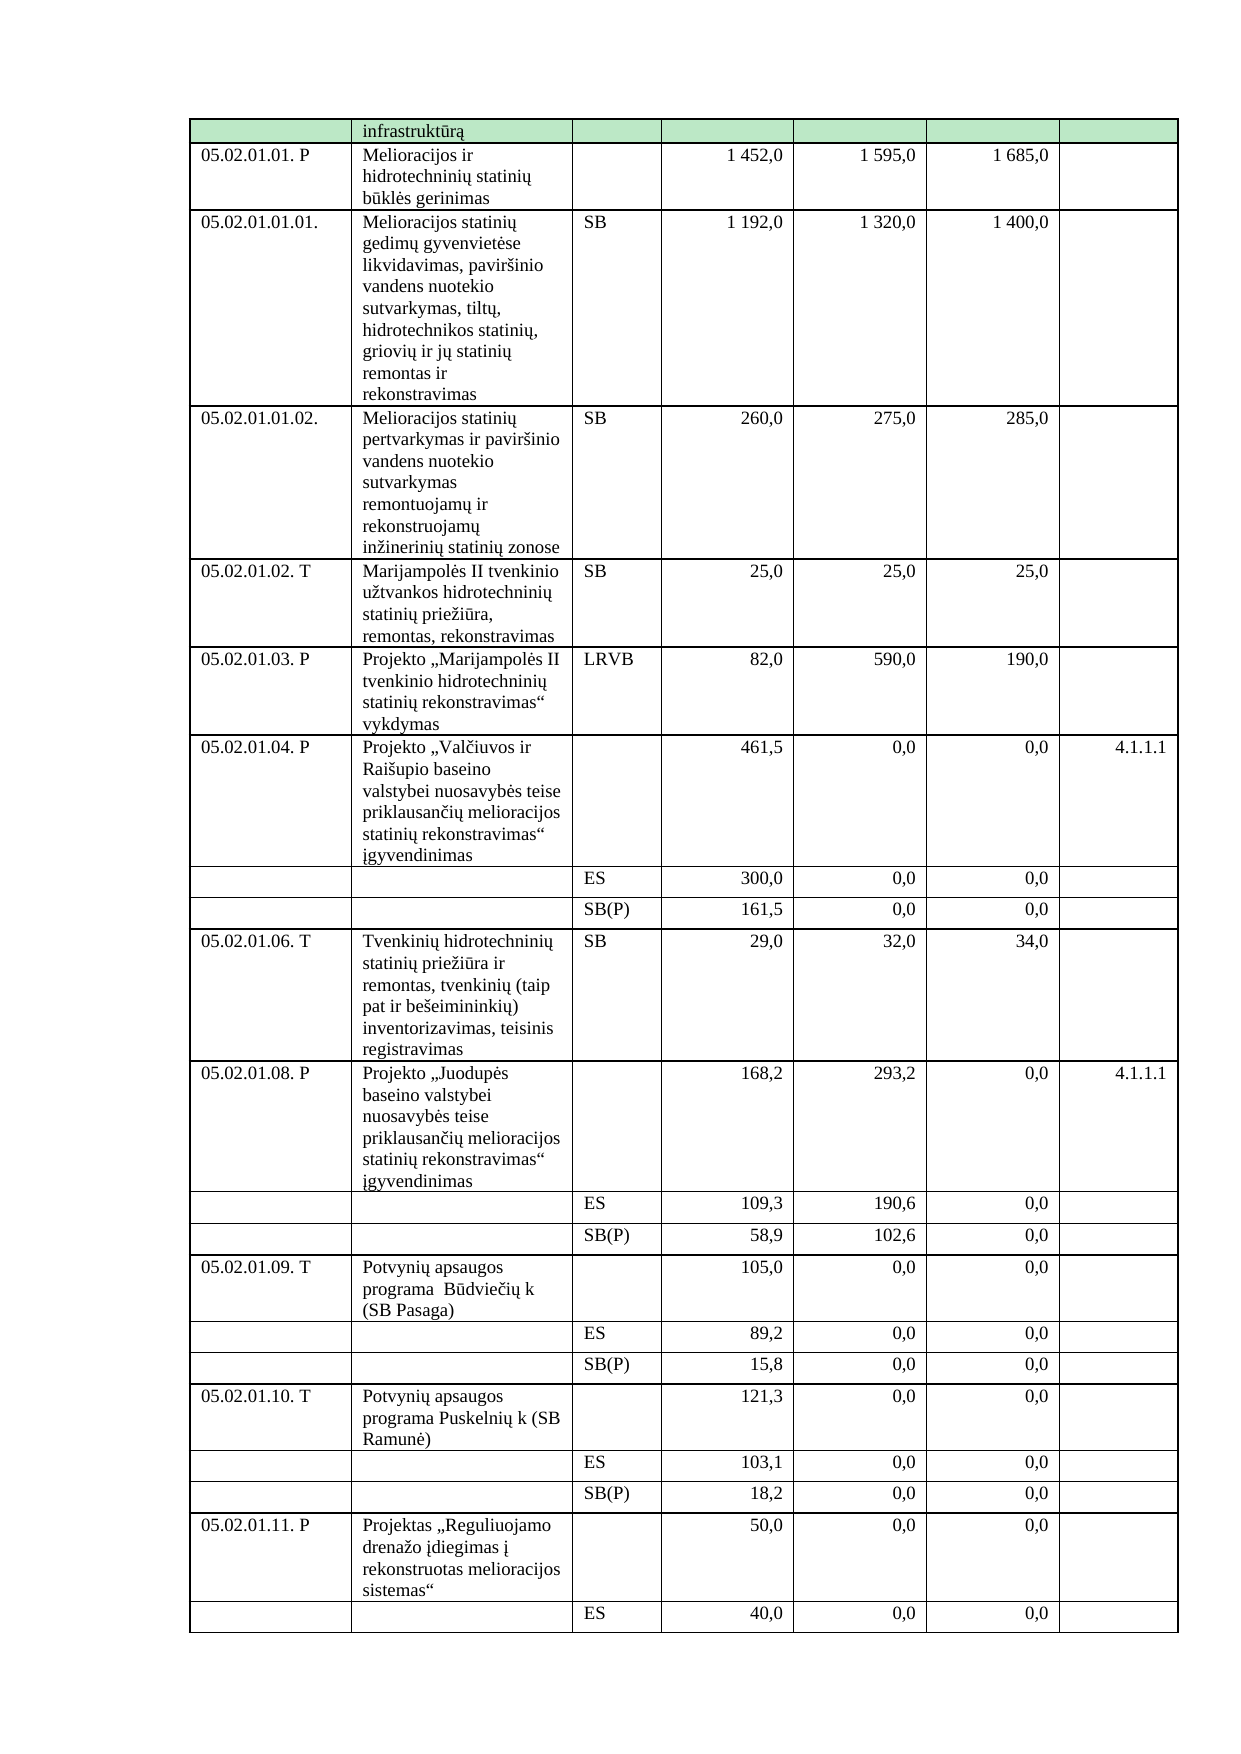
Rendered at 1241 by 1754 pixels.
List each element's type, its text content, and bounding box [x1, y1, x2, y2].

table_cell [191, 898, 351, 928]
table_cell [1179, 1601, 1205, 1632]
table_cell [191, 1451, 351, 1481]
table_cell Projekto „Valčiuvos ir Raišupio baseino valstybei nuosavybės teise priklausančių melioracijos statinių rekonstravimas“ įgyvendinimas [352, 736, 572, 866]
table_cell 0,0 [927, 898, 1059, 928]
table_cell 0,0 [794, 736, 926, 866]
table_cell 05.02.01.11. P [191, 1514, 351, 1601]
table_cell 58,9 [662, 1224, 793, 1254]
table_cell [1179, 1321, 1205, 1352]
table_cell Potvynių apsaugos programa Būdviečių k (SB Pasaga) [352, 1256, 572, 1321]
table_cell [191, 1192, 351, 1222]
table_cell 103,1 [662, 1451, 793, 1481]
table_cell 0,0 [794, 1353, 926, 1383]
table_cell 05.02.01.01. P [191, 144, 351, 208]
table_cell [1060, 120, 1177, 142]
table_cell 05.02.01.04. P [191, 736, 351, 866]
table_cell [1060, 1602, 1177, 1632]
table_cell SB [573, 211, 661, 405]
table_cell ES [573, 1451, 661, 1481]
table_cell [352, 1322, 572, 1352]
table_cell 168,2 [662, 1062, 793, 1191]
table_cell SB [573, 407, 661, 558]
table_cell 05.02.01.06. T [191, 930, 351, 1060]
table_cell 05.02.01.01.02. [191, 407, 351, 558]
table_cell [1060, 1322, 1177, 1352]
table_cell 0,0 [927, 736, 1059, 866]
table_cell 461,5 [662, 736, 793, 866]
table_cell [352, 1451, 572, 1481]
table_cell 0,0 [927, 1192, 1059, 1222]
table_cell 102,6 [794, 1224, 926, 1254]
table_cell Melioracijos ir hidrotechninių statinių būklės gerinimas [352, 144, 572, 208]
table_cell 25,0 [794, 560, 926, 646]
table_cell [573, 120, 661, 142]
table_cell 29,0 [662, 930, 793, 1060]
table_cell [352, 1482, 572, 1512]
table_cell 293,2 [794, 1062, 926, 1191]
table_cell 0,0 [927, 1514, 1059, 1601]
table_cell [1060, 1451, 1177, 1481]
table_cell 25,0 [662, 560, 793, 646]
table_cell [1179, 734, 1205, 866]
table_cell [352, 1192, 572, 1222]
table_cell [1060, 648, 1177, 734]
table_cell [1179, 142, 1205, 208]
table_cell [573, 1256, 661, 1321]
table_cell Melioracijos statinių pertvarkymas ir paviršinio vandens nuotekio sutvarkymas remontuojamų ir rekonstruojamų inžinerinių statinių zonose [352, 407, 572, 558]
table_cell [191, 1224, 351, 1254]
table_cell 190,0 [927, 648, 1059, 734]
table_cell SB [573, 560, 661, 646]
table_cell [191, 1353, 351, 1383]
table_cell 40,0 [662, 1602, 793, 1632]
table_cell ES [573, 867, 661, 897]
table_cell 0,0 [927, 1224, 1059, 1254]
table_cell 05.02.01.09. T [191, 1256, 351, 1321]
table_cell [1179, 1060, 1205, 1191]
table_cell 05.02.01.10. T [191, 1385, 351, 1450]
table_cell 0,0 [794, 1482, 926, 1512]
table_cell [1179, 1223, 1205, 1254]
table_cell [1060, 867, 1177, 897]
table_cell [1179, 1352, 1205, 1383]
table_cell [1060, 1224, 1177, 1254]
table_cell [1060, 898, 1177, 928]
table_cell 260,0 [662, 407, 793, 558]
table_cell 0,0 [794, 1602, 926, 1632]
table_cell Tvenkinių hidrotechninių statinių priežiūra ir remontas, tvenkinių (taip pat ir bešeimininkių) inventorizavimas, teisinis registravimas [352, 930, 572, 1060]
table_cell 0,0 [927, 1385, 1059, 1450]
table_cell 1 595,0 [794, 144, 926, 208]
table_cell 1 400,0 [927, 211, 1059, 405]
table_cell 05.02.01.08. P [191, 1062, 351, 1191]
table_cell [191, 1482, 351, 1512]
table_cell 105,0 [662, 1256, 793, 1321]
table_cell 121,3 [662, 1385, 793, 1450]
table_cell [1179, 897, 1205, 928]
table_cell 82,0 [662, 648, 793, 734]
table_cell SB(P) [573, 898, 661, 928]
table_cell Projektas „Reguliuojamo drenažo įdiegimas į rekonstruotas melioracijos sistemas“ [352, 1514, 572, 1601]
table_cell SB [573, 930, 661, 1060]
table_cell [573, 1514, 661, 1601]
table_cell [1060, 1514, 1177, 1601]
table_cell 0,0 [927, 1322, 1059, 1352]
table_cell 15,8 [662, 1353, 793, 1383]
table_cell [1179, 1512, 1205, 1601]
table_cell [1179, 209, 1205, 405]
table_cell [1179, 928, 1205, 1060]
table_cell [191, 1322, 351, 1352]
table_cell 05.02.01.03. P [191, 648, 351, 734]
table_cell [573, 1385, 661, 1450]
table_cell 109,3 [662, 1192, 793, 1222]
table_cell [1179, 866, 1205, 897]
table_cell [1179, 1254, 1205, 1321]
table_cell [573, 1062, 661, 1191]
table_cell [1060, 930, 1177, 1060]
table_cell SB(P) [573, 1482, 661, 1512]
table_cell 1 192,0 [662, 211, 793, 405]
table_cell [927, 120, 1059, 142]
table_cell 4.1.1.1 [1060, 1062, 1177, 1191]
table_cell 50,0 [662, 1514, 793, 1601]
table_cell [1060, 211, 1177, 405]
table_cell 0,0 [794, 1322, 926, 1352]
table_cell 1 452,0 [662, 144, 793, 208]
table_cell infrastruktūrą [352, 120, 572, 142]
table_cell 25,0 [927, 560, 1059, 646]
table_cell 34,0 [927, 930, 1059, 1060]
table_cell 0,0 [927, 1482, 1059, 1512]
table_cell [1060, 1482, 1177, 1512]
table_cell [352, 898, 572, 928]
table_cell [1179, 558, 1205, 646]
table_cell [1179, 1383, 1205, 1450]
table_cell 161,5 [662, 898, 793, 928]
table_cell Melioracijos statinių gedimų gyvenvietėse likvidavimas, paviršinio vandens nuotekio sutvarkymas, tiltų, hidrotechnikos statinių, griovių ir jų statinių remontas ir rekonstravimas [352, 211, 572, 405]
table_cell [1179, 118, 1205, 142]
table_cell [191, 120, 351, 142]
table_cell 05.02.01.01.01. [191, 211, 351, 405]
table_cell [1179, 646, 1205, 734]
table_cell 89,2 [662, 1322, 793, 1352]
table_cell [1179, 405, 1205, 558]
table_cell 1 320,0 [794, 211, 926, 405]
table_cell 1 685,0 [927, 144, 1059, 208]
table_cell [352, 1224, 572, 1254]
table_cell Projekto „Juodupės baseino valstybei nuosavybės teise priklausančių melioracijos statinių rekonstravimas“ įgyvendinimas [352, 1062, 572, 1191]
table_cell 0,0 [794, 867, 926, 897]
table_cell Projekto „Marijampolės II tvenkinio hidrotechninių statinių rekonstravimas“ vykdymas [352, 648, 572, 734]
table_cell 0,0 [794, 1385, 926, 1450]
table_cell 0,0 [794, 1256, 926, 1321]
table_cell Potvynių apsaugos programa Puskelnių k (SB Ramunė) [352, 1385, 572, 1450]
table_cell [191, 867, 351, 897]
table_cell 0,0 [927, 1062, 1059, 1191]
table_cell 0,0 [927, 1353, 1059, 1383]
table_cell [352, 1353, 572, 1383]
table_cell 0,0 [927, 1451, 1059, 1481]
table_cell 0,0 [794, 898, 926, 928]
table_cell [573, 736, 661, 866]
table_cell [1060, 560, 1177, 646]
table_cell [1060, 1353, 1177, 1383]
table_cell LRVB [573, 648, 661, 734]
table_cell [794, 120, 926, 142]
table_cell 4.1.1.1 [1060, 736, 1177, 866]
table_cell 05.02.01.02. T [191, 560, 351, 646]
table_cell 18,2 [662, 1482, 793, 1512]
table_cell 285,0 [927, 407, 1059, 558]
table_cell [573, 144, 661, 208]
table_cell 300,0 [662, 867, 793, 897]
table_cell 275,0 [794, 407, 926, 558]
table_cell 0,0 [927, 1256, 1059, 1321]
table_cell 0,0 [927, 867, 1059, 897]
table_cell 0,0 [794, 1451, 926, 1481]
table_cell SB(P) [573, 1353, 661, 1383]
table_cell [1179, 1481, 1205, 1512]
table_cell [352, 1602, 572, 1632]
table_cell ES [573, 1322, 661, 1352]
table_cell ES [573, 1602, 661, 1632]
table_cell [1060, 1192, 1177, 1222]
table_cell [1060, 1256, 1177, 1321]
table_cell ES [573, 1192, 661, 1222]
table_cell 0,0 [794, 1514, 926, 1601]
table_cell [1179, 1450, 1205, 1481]
table_cell 0,0 [927, 1602, 1059, 1632]
table_cell Marijampolės II tvenkinio užtvankos hidrotechninių statinių priežiūra, remontas, rekonstravimas [352, 560, 572, 646]
table_cell [1060, 1385, 1177, 1450]
table_cell [352, 867, 572, 897]
table_cell 32,0 [794, 930, 926, 1060]
table_cell 590,0 [794, 648, 926, 734]
table_cell [1060, 407, 1177, 558]
table_cell [1060, 144, 1177, 208]
table_cell [191, 1602, 351, 1632]
table_cell SB(P) [573, 1224, 661, 1254]
table_cell [1179, 1191, 1205, 1222]
table_cell [662, 120, 793, 142]
table_cell 190,6 [794, 1192, 926, 1222]
